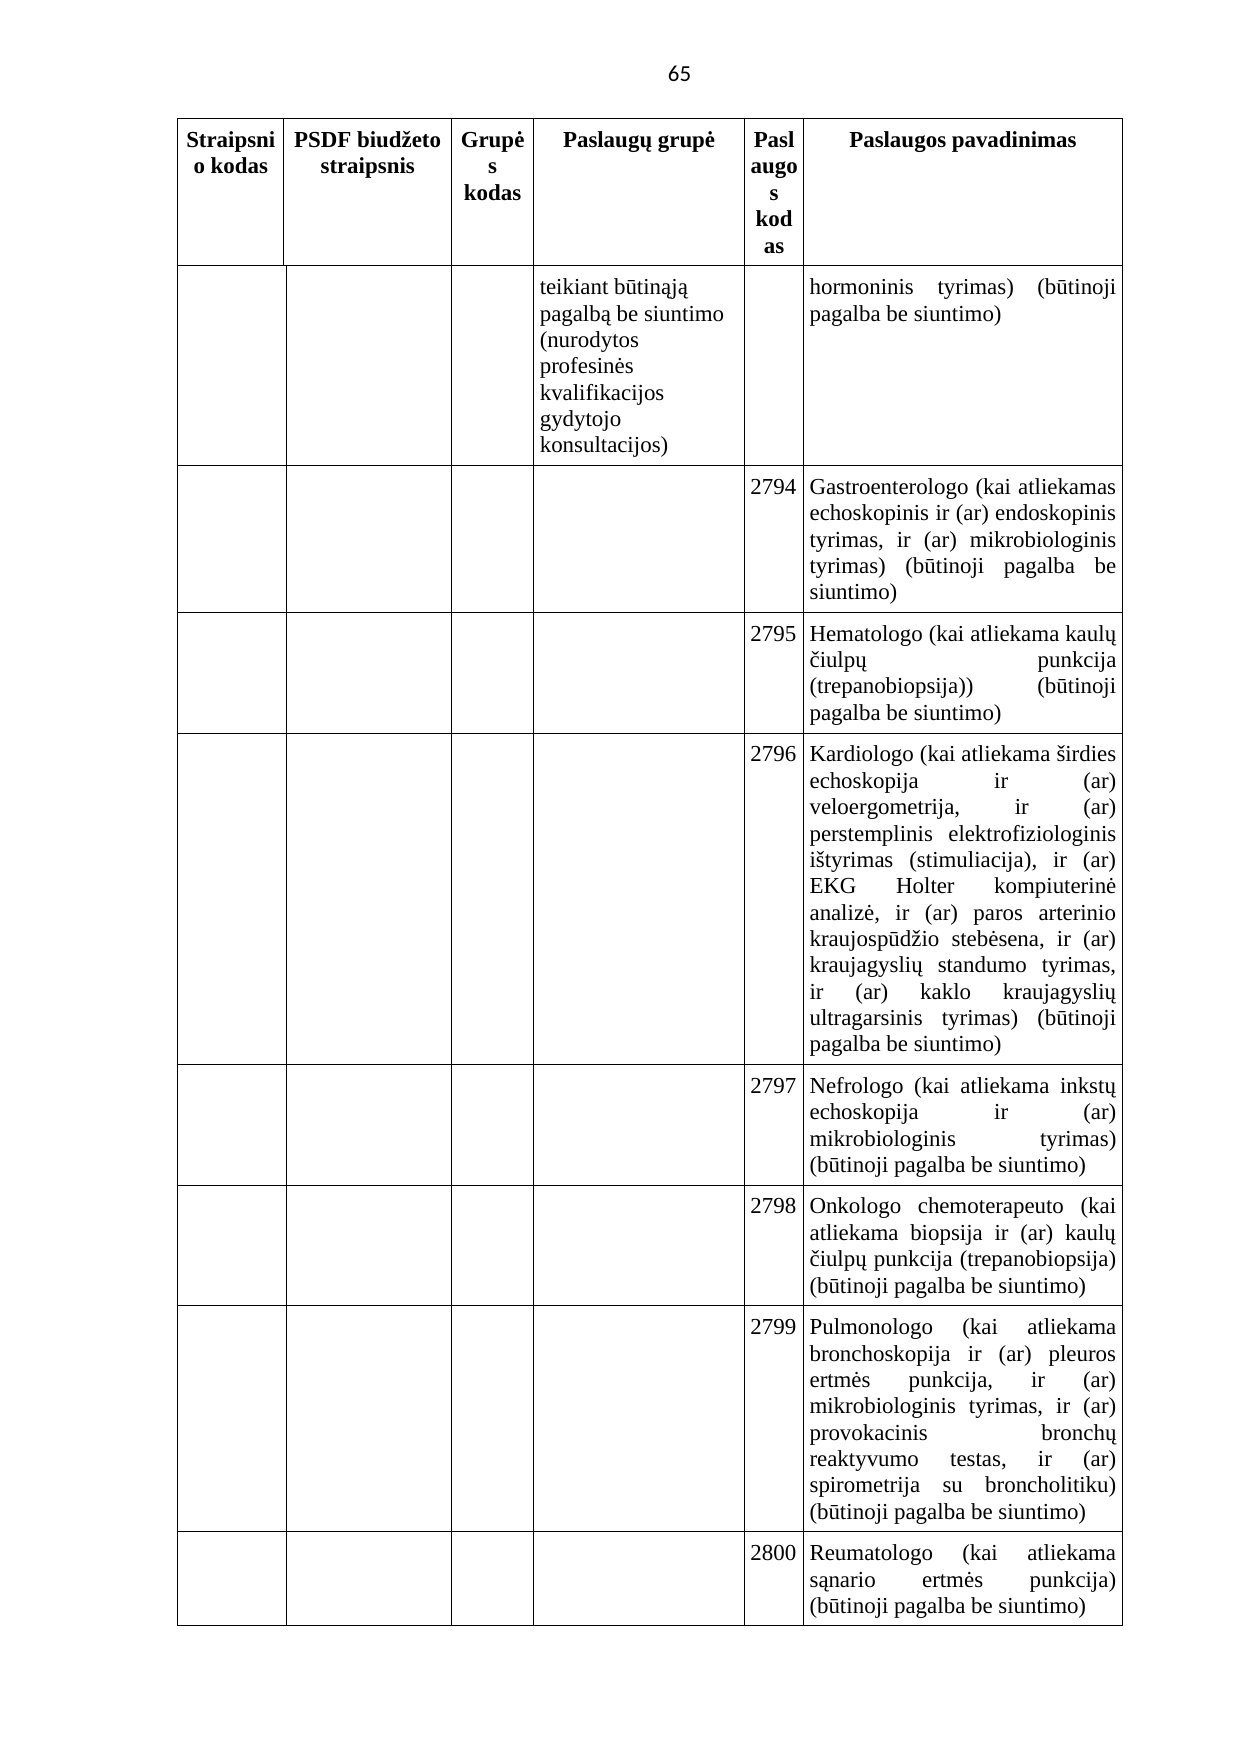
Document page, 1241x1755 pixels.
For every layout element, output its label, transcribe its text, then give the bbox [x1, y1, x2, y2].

table_cell [287, 1306, 451, 1531]
table_cell [745, 266, 803, 465]
table_cell 2794 [745, 466, 803, 612]
table_cell [178, 613, 286, 732]
table_cell [178, 266, 286, 465]
table_cell teikiant būtinąją pagalbą be siuntimo (nurodytos profesinės kvalifikacijos gydytojo konsultacijos) [534, 266, 744, 465]
table_cell Nefrologo (kai atliekama inkstų echoskopija ir (ar) mikrobiologinis tyrimas) (būtinoji pagalba be siuntimo) [804, 1065, 1122, 1184]
table_cell [287, 466, 451, 612]
table_cell 2795 [745, 613, 803, 732]
table_cell [178, 1186, 286, 1305]
table_cell [452, 466, 533, 612]
table_cell hormoninis tyrimas) (būtinoji pagalba be siuntimo) [804, 266, 1122, 465]
table_header Paslaugų grupė [534, 119, 744, 265]
table_cell [534, 466, 744, 612]
table_cell [534, 1186, 744, 1305]
table_cell [287, 734, 451, 1064]
table_cell [178, 1306, 286, 1531]
table_cell [287, 1186, 451, 1305]
table_cell [534, 1306, 744, 1531]
table_cell [452, 1186, 533, 1305]
table_cell 2799 [745, 1306, 803, 1531]
table_cell [452, 734, 533, 1064]
table_cell Pulmonologo (kai atliekama bronchoskopija ir (ar) pleuros ertmės punkcija, ir (ar) mikrobiologinis tyrimas, ir (ar) provokacinis bronchų reaktyvumo testas, ir (ar) spirometrija su broncholitiku) (būtinoji pagalba be siuntimo) [804, 1306, 1122, 1531]
table_cell Hematologo (kai atliekama kaulų čiulpų punkcija (trepanobiopsija)) (būtinoji pagalba be siuntimo) [804, 613, 1122, 732]
table_cell [452, 266, 533, 465]
table_cell [534, 734, 744, 1064]
table_cell [178, 466, 286, 612]
table_cell [452, 613, 533, 732]
table_header Grupės kodas [452, 119, 533, 265]
table_cell Onkologo chemoterapeuto (kai atliekama biopsija ir (ar) kaulų čiulpų punkcija (trepanobiopsija) (būtinoji pagalba be siuntimo) [804, 1186, 1122, 1305]
table_cell [287, 266, 451, 465]
table_cell [178, 1532, 286, 1625]
table_header PSDF biudžeto straipsnis [284, 119, 451, 265]
table_cell [452, 1065, 533, 1184]
table_cell [287, 1065, 451, 1184]
table_cell Kardiologo (kai atliekama širdies echoskopija ir (ar) veloergometrija, ir (ar) perstemplinis elektrofiziologinis ištyrimas (stimuliacija), ir (ar) EKG Holter kompiuterinė analizė, ir (ar) paros arterinio kraujospūdžio stebėsena, ir (ar) kraujagyslių standumo tyrimas, ir (ar) kaklo kraujagyslių ultragarsinis tyrimas) (būtinoji pagalba be siuntimo) [804, 734, 1122, 1064]
table_cell 2800 [745, 1532, 803, 1625]
table_cell [534, 1532, 744, 1625]
table_cell [452, 1532, 533, 1625]
table_cell Gastroenterologo (kai atliekamas echoskopinis ir (ar) endoskopinis tyrimas, ir (ar) mikrobiologinis tyrimas) (būtinoji pagalba be siuntimo) [804, 466, 1122, 612]
table_cell [178, 734, 286, 1064]
table_cell 2798 [745, 1186, 803, 1305]
table_header Paslaugos kodas [745, 119, 803, 265]
table_cell [534, 1065, 744, 1184]
table_header Straipsnio kodas [178, 119, 283, 265]
table_cell [287, 613, 451, 732]
table_cell Reumatologo (kai atliekama sąnario ertmės punkcija) (būtinoji pagalba be siuntimo) [804, 1532, 1122, 1625]
table_cell 2797 [745, 1065, 803, 1184]
table_cell 2796 [745, 734, 803, 1064]
table_cell [287, 1532, 451, 1625]
table_cell [178, 1065, 286, 1184]
table_cell [534, 613, 744, 732]
table_header Paslaugos pavadinimas [804, 119, 1122, 265]
table_cell [452, 1306, 533, 1531]
